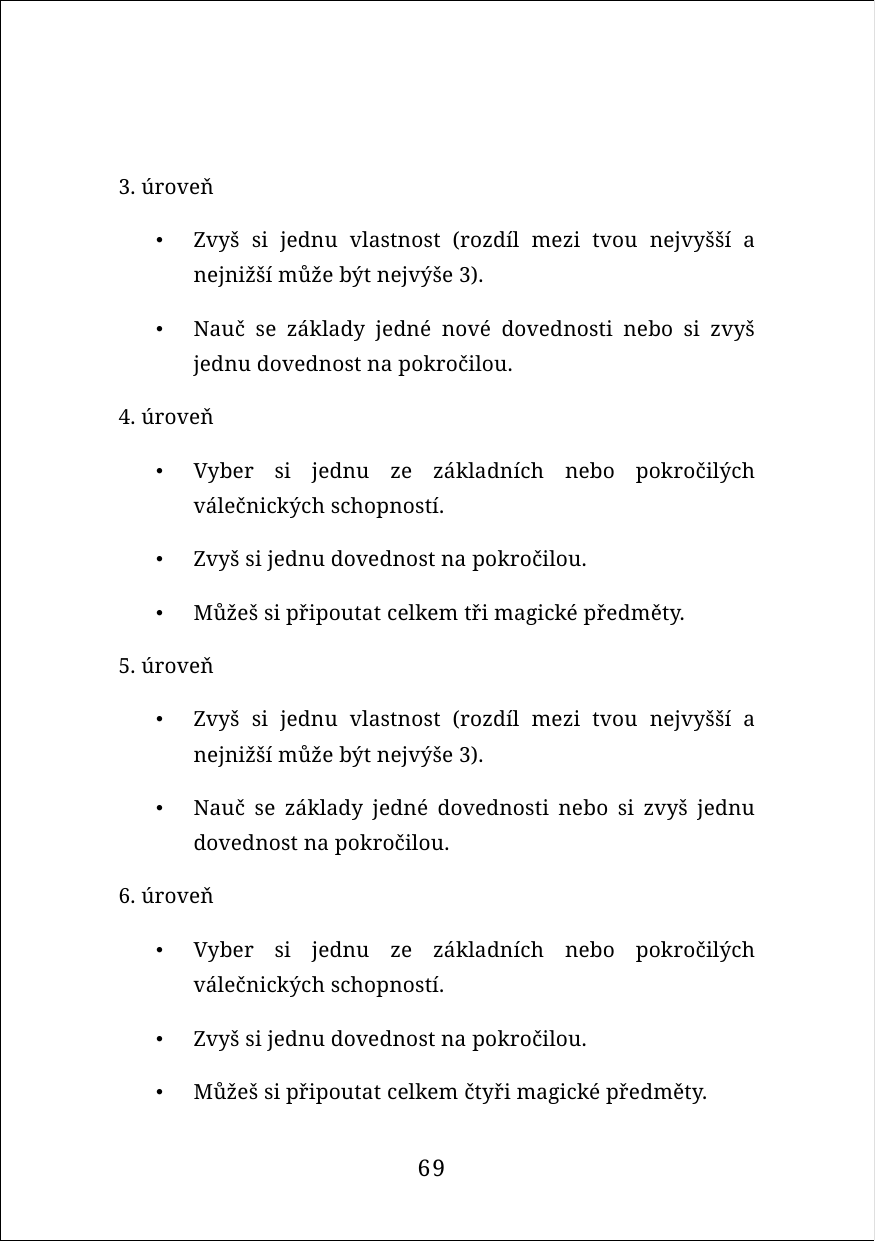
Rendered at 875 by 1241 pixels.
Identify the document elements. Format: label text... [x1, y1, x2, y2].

text 4. úroveň [118, 402, 756, 431]
list Můžeš si připoutat celkem čtyři magické předměty. [156, 1077, 756, 1105]
list Zvyš si jednu vlastnost (rozdíl mezi tvou nejvyšší a nejnižší může být nejvýše 3). [156, 225, 756, 289]
list Vyber si jednu ze základních nebo pokročilých válečnických schopností. [156, 935, 756, 999]
list Můžeš si připoutat celkem tři magické předměty. [156, 598, 756, 626]
list Zvyš si jednu dovednost na pokročilou. [156, 544, 756, 573]
list Nauč se základy jedné dovednosti nebo si zvyš jednu dovednost na pokročilou. [156, 793, 756, 857]
list Zvyš si jednu vlastnost (rozdíl mezi tvou nejvyšší a nejnižší může být nejvýše 3). [156, 704, 756, 768]
text 3. úroveň [118, 172, 756, 200]
list Nauč se základy jedné nové dovednosti nebo si zvyš jednu dovednost na pokročilou. [156, 314, 756, 378]
text 5. úroveň [118, 651, 756, 679]
list Zvyš si jednu dovednost na pokročilou. [156, 1024, 756, 1052]
text 6. úroveň [118, 882, 756, 910]
list Vyber si jednu ze základních nebo pokročilých válečnických schopností. [156, 456, 756, 520]
